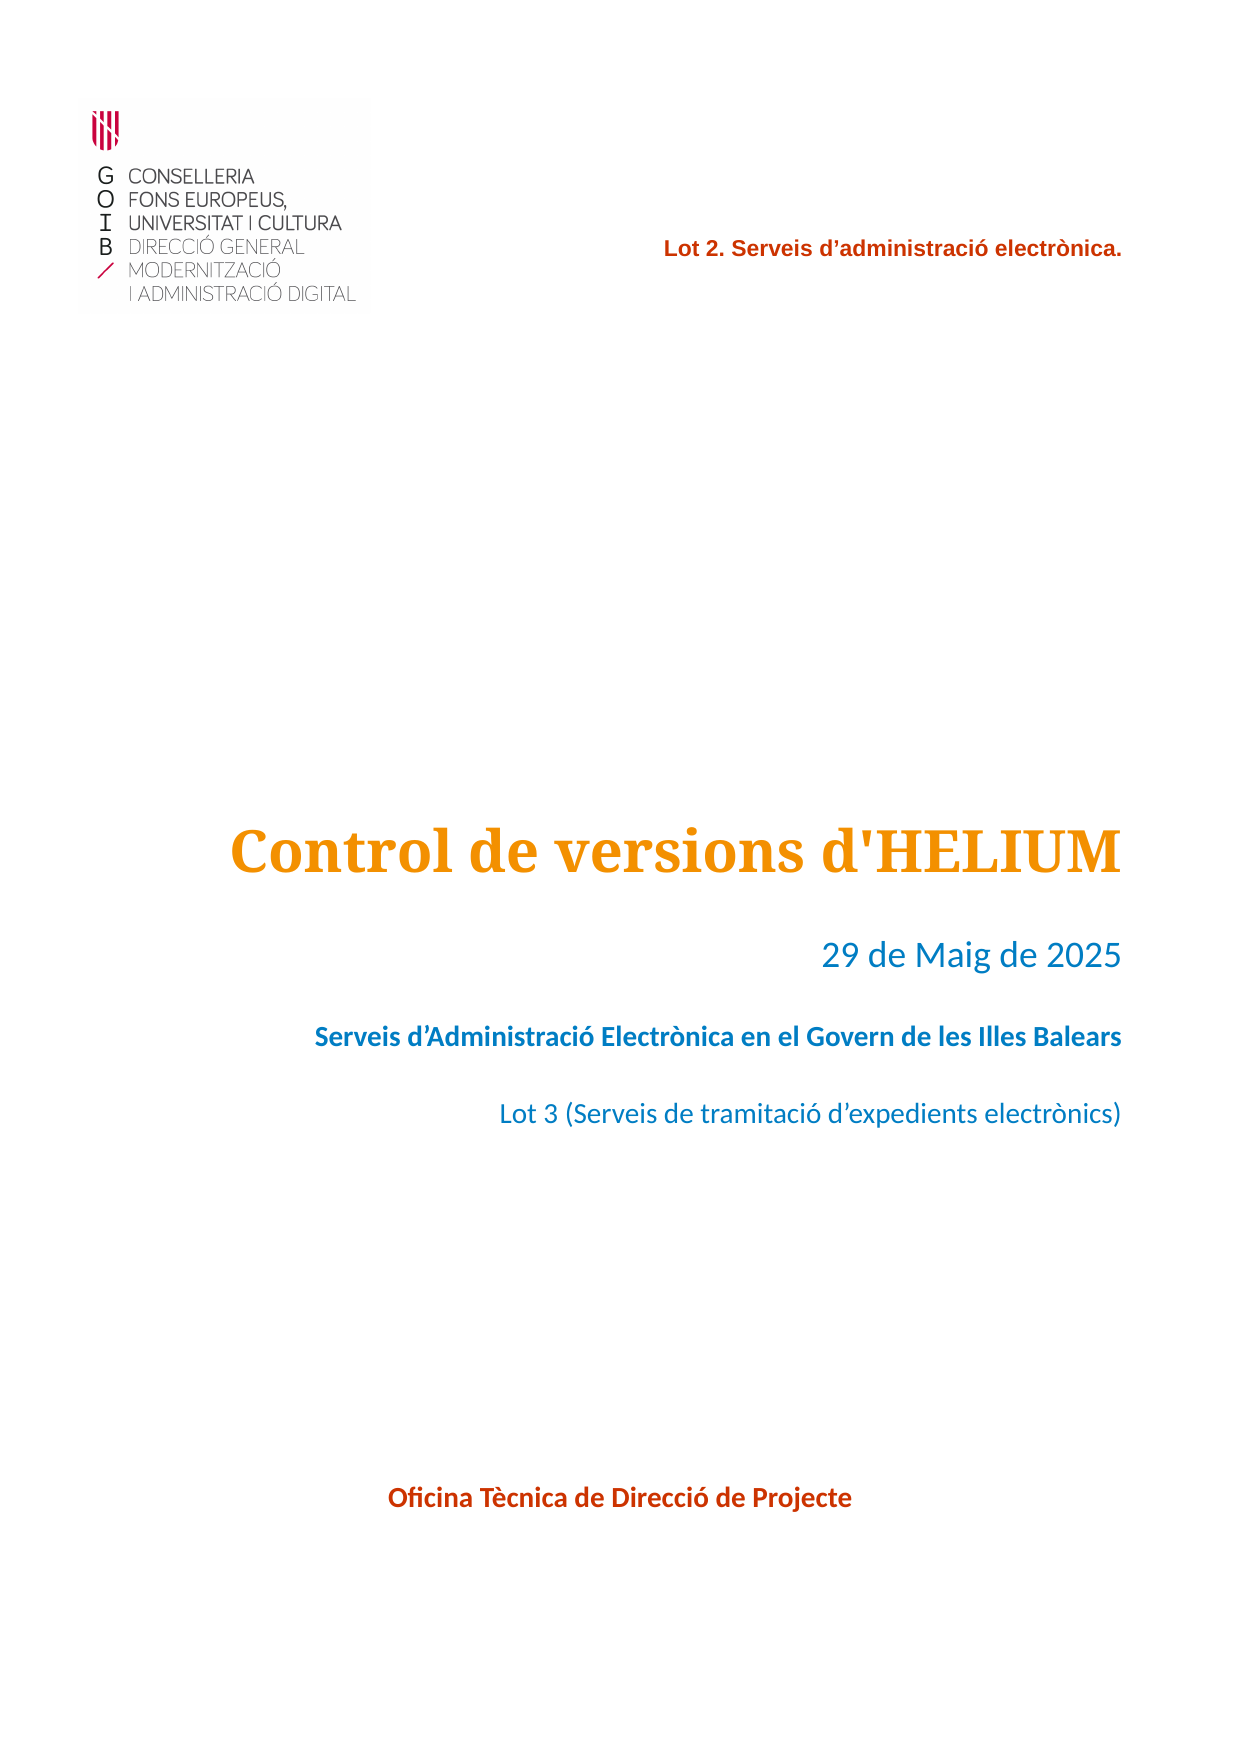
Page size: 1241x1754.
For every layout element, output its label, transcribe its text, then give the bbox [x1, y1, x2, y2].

text Oficina Tècnica de Direcció de Projecte [118, 1479, 1122, 1515]
text Control de versions d'HELIUM [118, 810, 1122, 889]
text Serveis d’Administració Electrònica en el Govern de les Illes Balears [118, 1018, 1122, 1053]
text Lot 2. Serveis d’administració electrònica. [371, 232, 1122, 263]
text Lot 3 (Serveis de tramitació d’expedients electrònics) [118, 1095, 1122, 1130]
text 29 de Maig de 2025 [118, 931, 1122, 977]
picture [77, 98, 371, 314]
